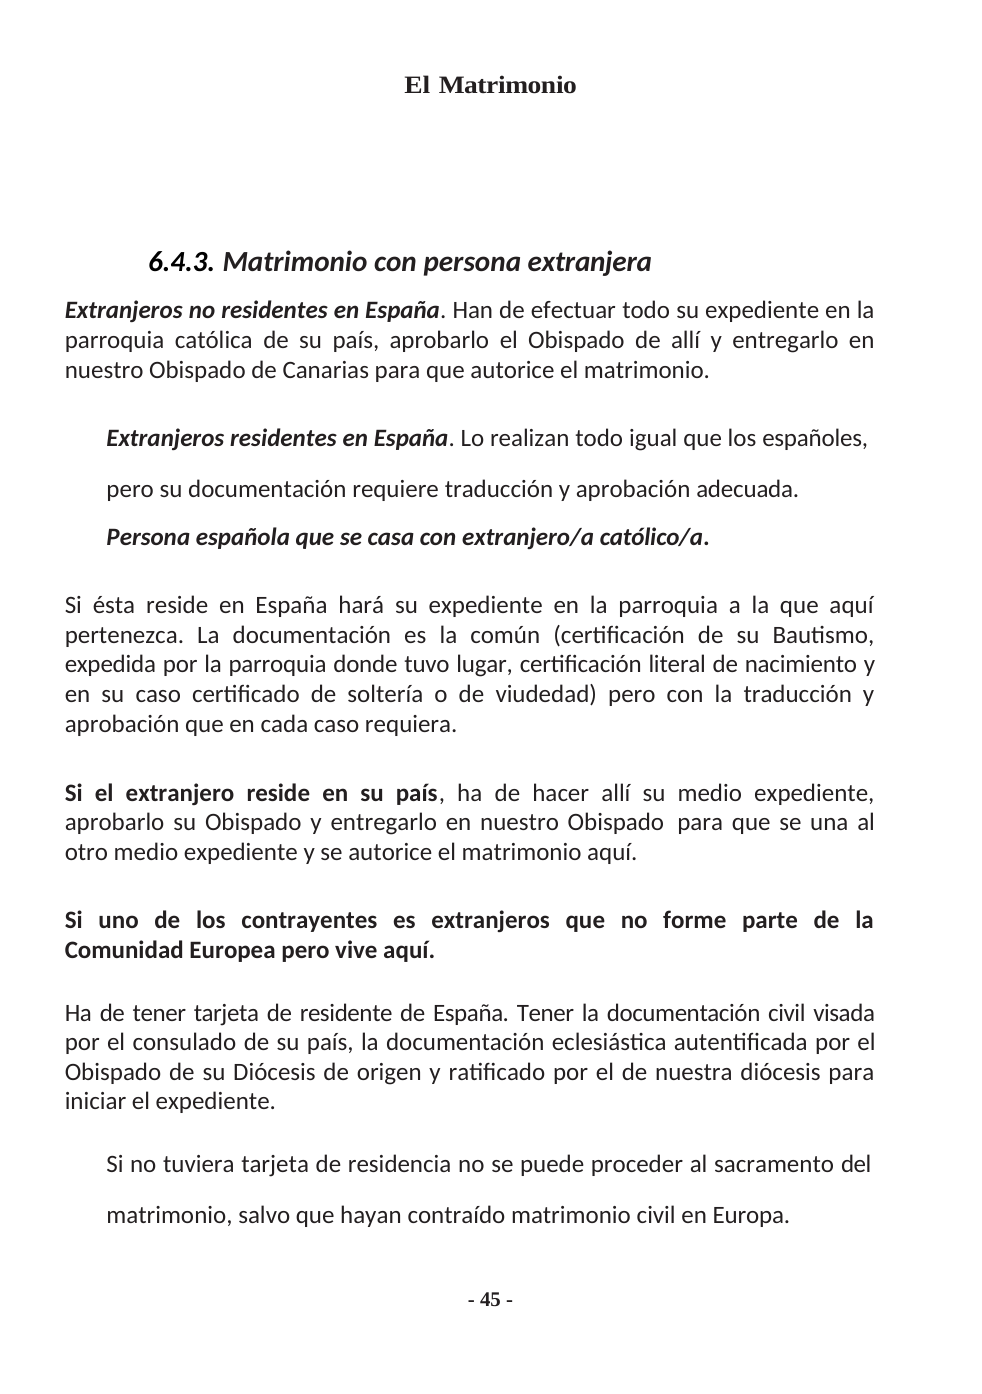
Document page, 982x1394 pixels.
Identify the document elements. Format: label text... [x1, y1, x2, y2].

text pero su documentación requiere traducción y aprobación adecuada. [106, 474, 917, 504]
text matrimonio, salvo que hayan contraído matrimonio civil en Europa. [106, 1199, 917, 1230]
subtitle Si uno de los contrayentes es extranjeros que no forme parte de la Comunidad Europea pero vive aquí. [64, 905, 875, 964]
text Ha de tener tarjeta de residente de España. Tener la documentación civil visada por el consulado de su país, la documentación eclesiástica autentificada por el Obispado de su Diócesis de origen y ratificado por el de nuestra diócesis para iniciar el expediente. [64, 997, 875, 1116]
subtitle Matrimonio con persona extranjera [148, 243, 917, 279]
text Si el extranjero reside en su país, ha de hacer allí su medio expediente, aprobarlo su Obispado y entregarlo en nuestro Obispado para que se una al otro medio expediente y se autorice el matrimonio aquí. [64, 777, 875, 866]
subtitle Persona española que se casa con extranjero/a católico/a. [106, 521, 917, 552]
text Si no tuviera tarjeta de residencia no se puede proceder al sacramento del [106, 1148, 917, 1179]
text Si ésta reside en España hará su expediente en la parroquia a la que aquí pertenezca. La documentación es la común (certificación de su Bautismo, expedida por la parroquia donde tuvo lugar, certificación literal de nacimiento y en su caso certificado de soltería o de viudedad) pero con la traducción y aprobación que en cada caso requiera. [64, 590, 876, 738]
text Extranjeros residentes en España. Lo realizan todo igual que los españoles, [106, 423, 917, 453]
text Extranjeros no residentes en España. Han de efectuar todo su expediente en la parroquia católica de su país, aprobarlo el Obispado de allí y entregarlo en nuestro Obispado de Canarias para que autorice el matrimonio. [64, 295, 875, 384]
